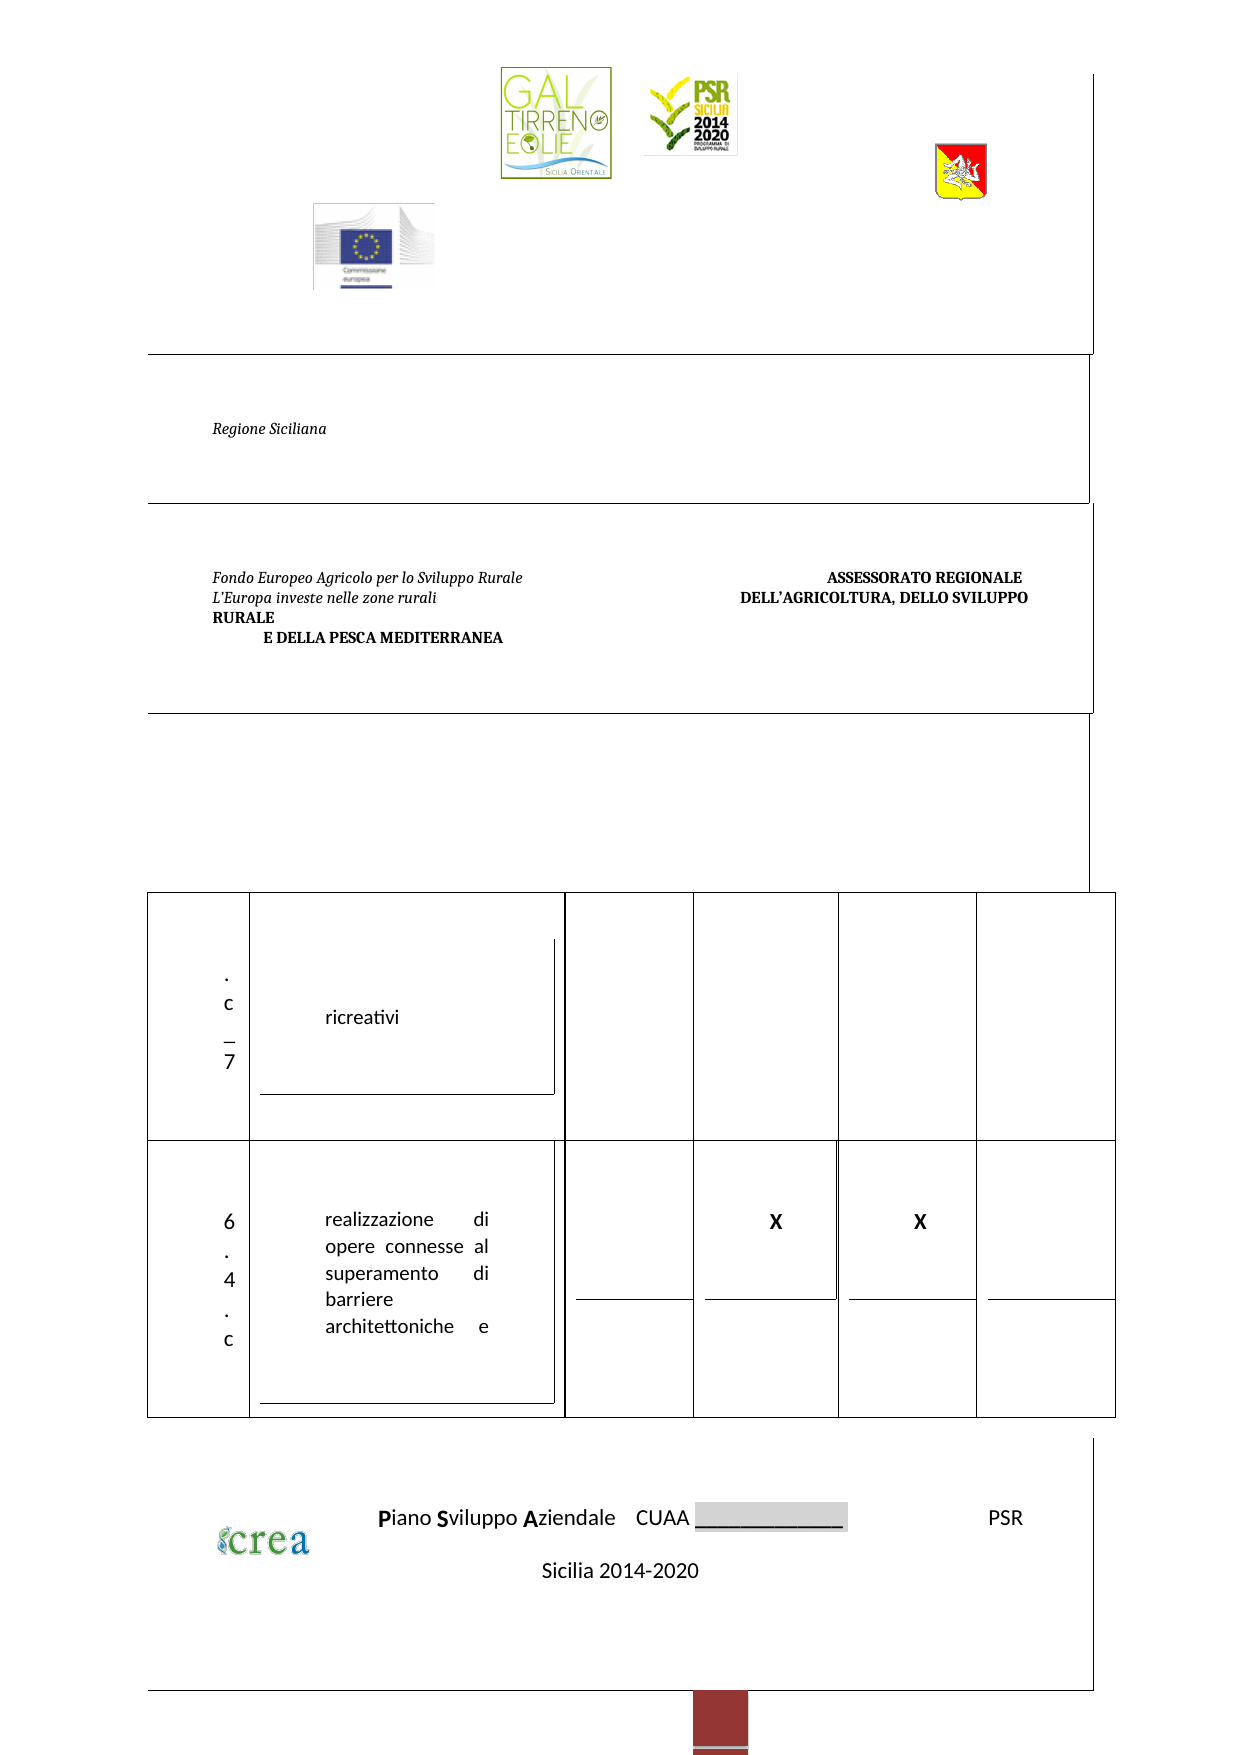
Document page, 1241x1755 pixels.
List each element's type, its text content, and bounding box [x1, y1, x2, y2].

table_cell [977, 1141, 1115, 1417]
table_cell realizzazione di opere connesse al superamento di barriere architettoniche e [250, 1141, 564, 1417]
table_cell .c_7 [148, 893, 249, 1140]
table_cell [839, 893, 976, 1140]
table_cell X [694, 1141, 838, 1417]
table_cell 6.4.c [148, 1141, 249, 1417]
table_cell [977, 893, 1115, 1140]
table_cell [566, 1141, 693, 1417]
table_cell [566, 893, 693, 1140]
table_cell [694, 893, 838, 1140]
table_cell ricreativi [250, 893, 564, 1140]
table_cell X [839, 1141, 976, 1417]
